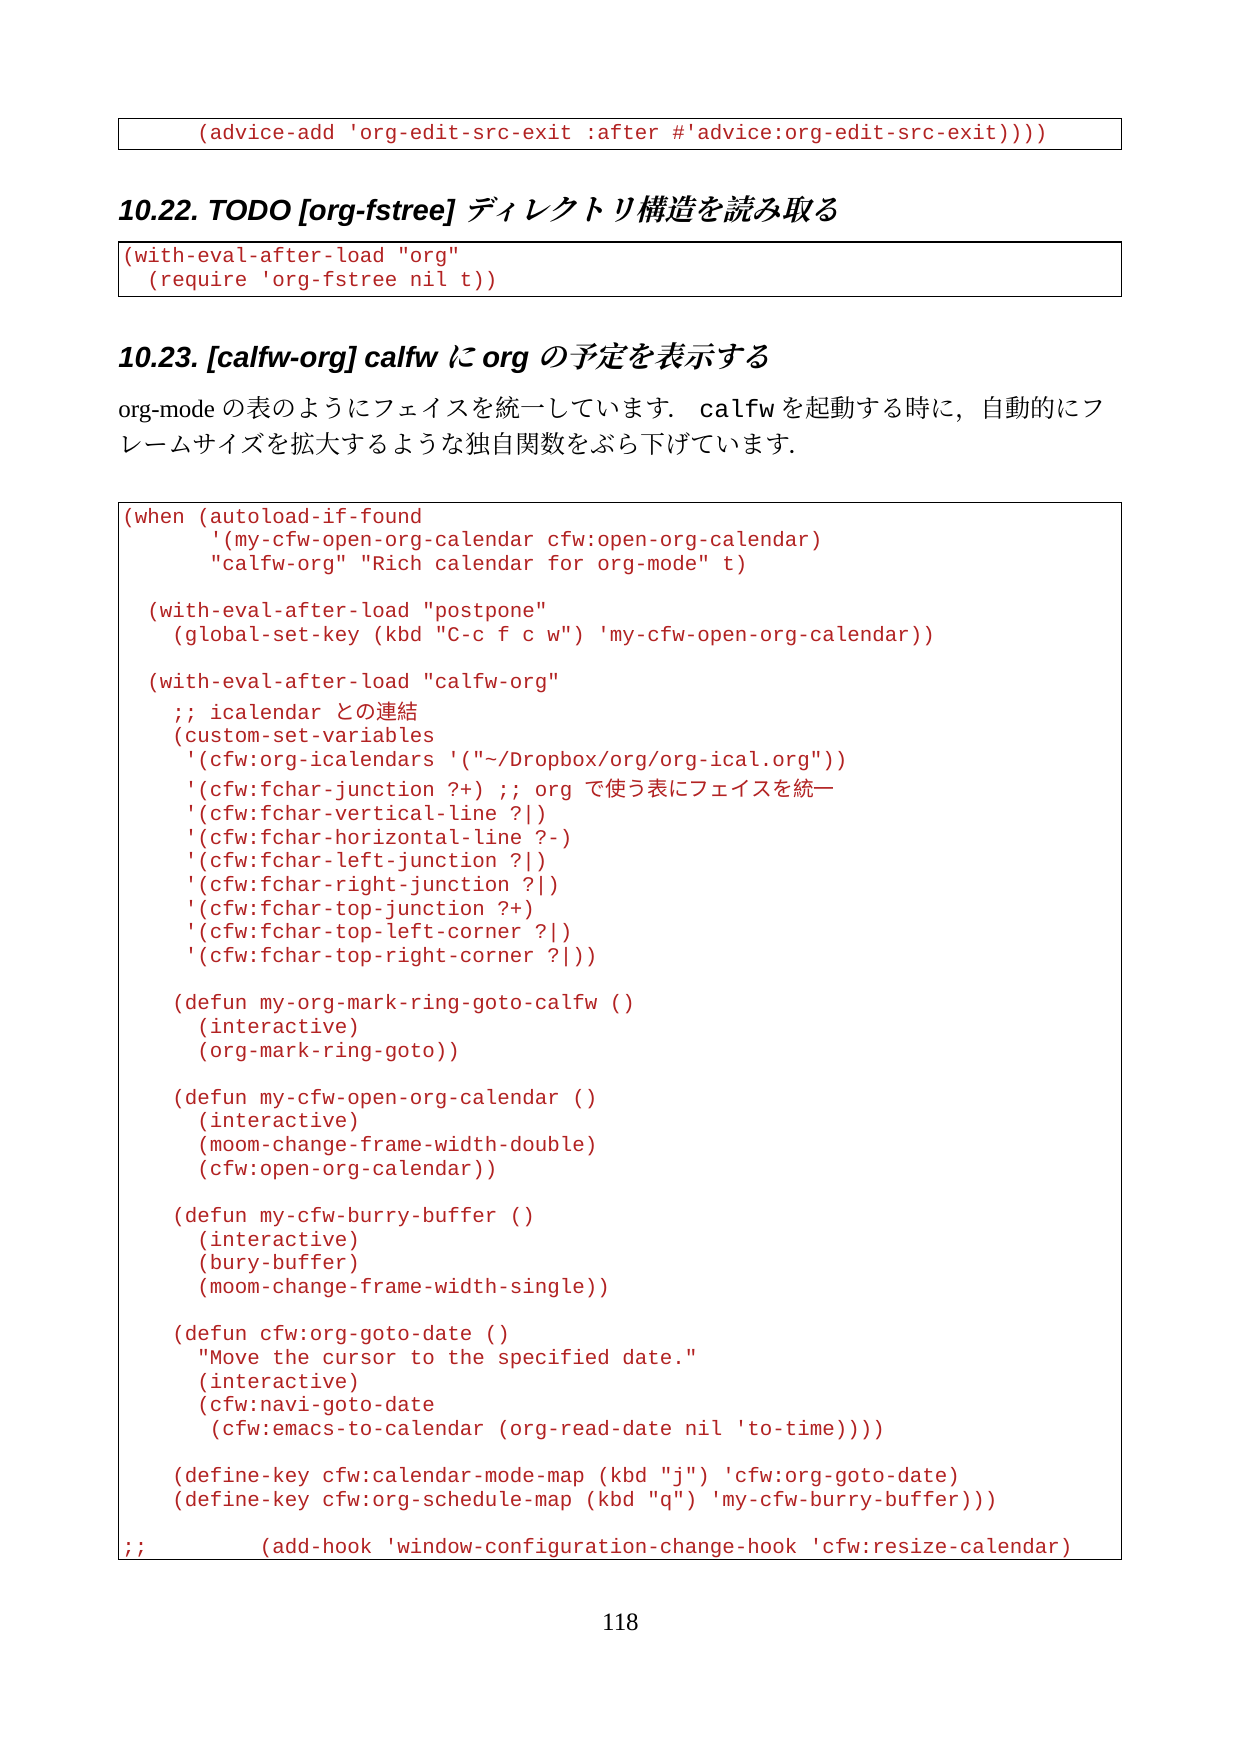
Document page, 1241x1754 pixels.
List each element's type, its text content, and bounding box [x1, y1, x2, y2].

text "calfw-org" "Rich calendar for org-mode" t) [119, 549, 1121, 573]
text ;; icalendar との連結 [119, 691, 1121, 721]
text '(cfw:fchar-junction ?+) ;; org で使う表にフェイスを統一 [119, 769, 1121, 799]
text org-mode の表のようにフェイスを統一しています． calfw を起動する時に，自動的にフレームサイズを拡大するような独自関数をぶら下げています． [118, 388, 1122, 489]
text (define-key cfw:org-schedule-map (kbd "q") 'my-cfw-burry-buffer))) [119, 1485, 1121, 1508]
subtitle [calfw-org] calfw に org の予定を表示する [118, 334, 1122, 376]
text '(cfw:org-icalendars '("~/Dropbox/org/org-ical.org")) [119, 745, 1121, 769]
text (org-mark-ring-goto)) [119, 1036, 1121, 1059]
text "Move the cursor to the specified date." [119, 1343, 1121, 1367]
text (when (autoload-if-found [119, 503, 1121, 526]
text '(cfw:fchar-left-junction ?|) [119, 846, 1121, 870]
text '(cfw:fchar-top-right-corner ?|)) [119, 941, 1121, 965]
text (defun my-cfw-open-org-calendar () [119, 1083, 1121, 1107]
text (defun cfw:org-goto-date () [119, 1319, 1121, 1343]
text '(cfw:fchar-right-junction ?|) [119, 870, 1121, 894]
text (interactive) [119, 1367, 1121, 1390]
text (global-set-key (kbd "C-c f c w") 'my-cfw-open-org-calendar)) [119, 620, 1121, 644]
text (interactive) [119, 1012, 1121, 1036]
text (defun my-org-mark-ring-goto-calfw () [119, 988, 1121, 1012]
text (define-key cfw:calendar-mode-map (kbd "j") 'cfw:org-goto-date) [119, 1461, 1121, 1485]
text (defun my-cfw-burry-buffer () [119, 1201, 1121, 1225]
subtitle TODO [org-fstree] ディレクトリ構造を読み取る [118, 187, 1122, 229]
text '(my-cfw-open-org-calendar cfw:open-org-calendar) [119, 526, 1121, 549]
text (bury-buffer) [119, 1248, 1121, 1272]
text (moom-change-frame-width-double) [119, 1130, 1121, 1154]
text (cfw:emacs-to-calendar (org-read-date nil 'to-time)))) [119, 1414, 1121, 1438]
text (with-eval-after-load "org" [119, 243, 1121, 265]
text (custom-set-variables [119, 721, 1121, 745]
text (interactive) [119, 1225, 1121, 1248]
text (cfw:navi-goto-date [119, 1390, 1121, 1414]
text (with-eval-after-load "postpone" [119, 596, 1121, 620]
text (with-eval-after-load "calfw-org" [119, 667, 1121, 691]
text '(cfw:fchar-top-junction ?+) [119, 894, 1121, 917]
text (moom-change-frame-width-single)) [119, 1272, 1121, 1296]
text (advice-add 'org-edit-src-exit :after #'advice:org-edit-src-exit)))) [119, 119, 1121, 149]
text (cfw:open-org-calendar)) [119, 1154, 1121, 1177]
text (require 'org-fstree nil t)) [119, 265, 1121, 296]
text '(cfw:fchar-vertical-line ?|) [119, 799, 1121, 823]
text '(cfw:fchar-horizontal-line ?-) [119, 823, 1121, 846]
text ;; (add-hook 'window-configuration-change-hook 'cfw:resize-calendar) [119, 1532, 1121, 1559]
text '(cfw:fchar-top-left-corner ?|) [119, 917, 1121, 941]
text (interactive) [119, 1107, 1121, 1130]
